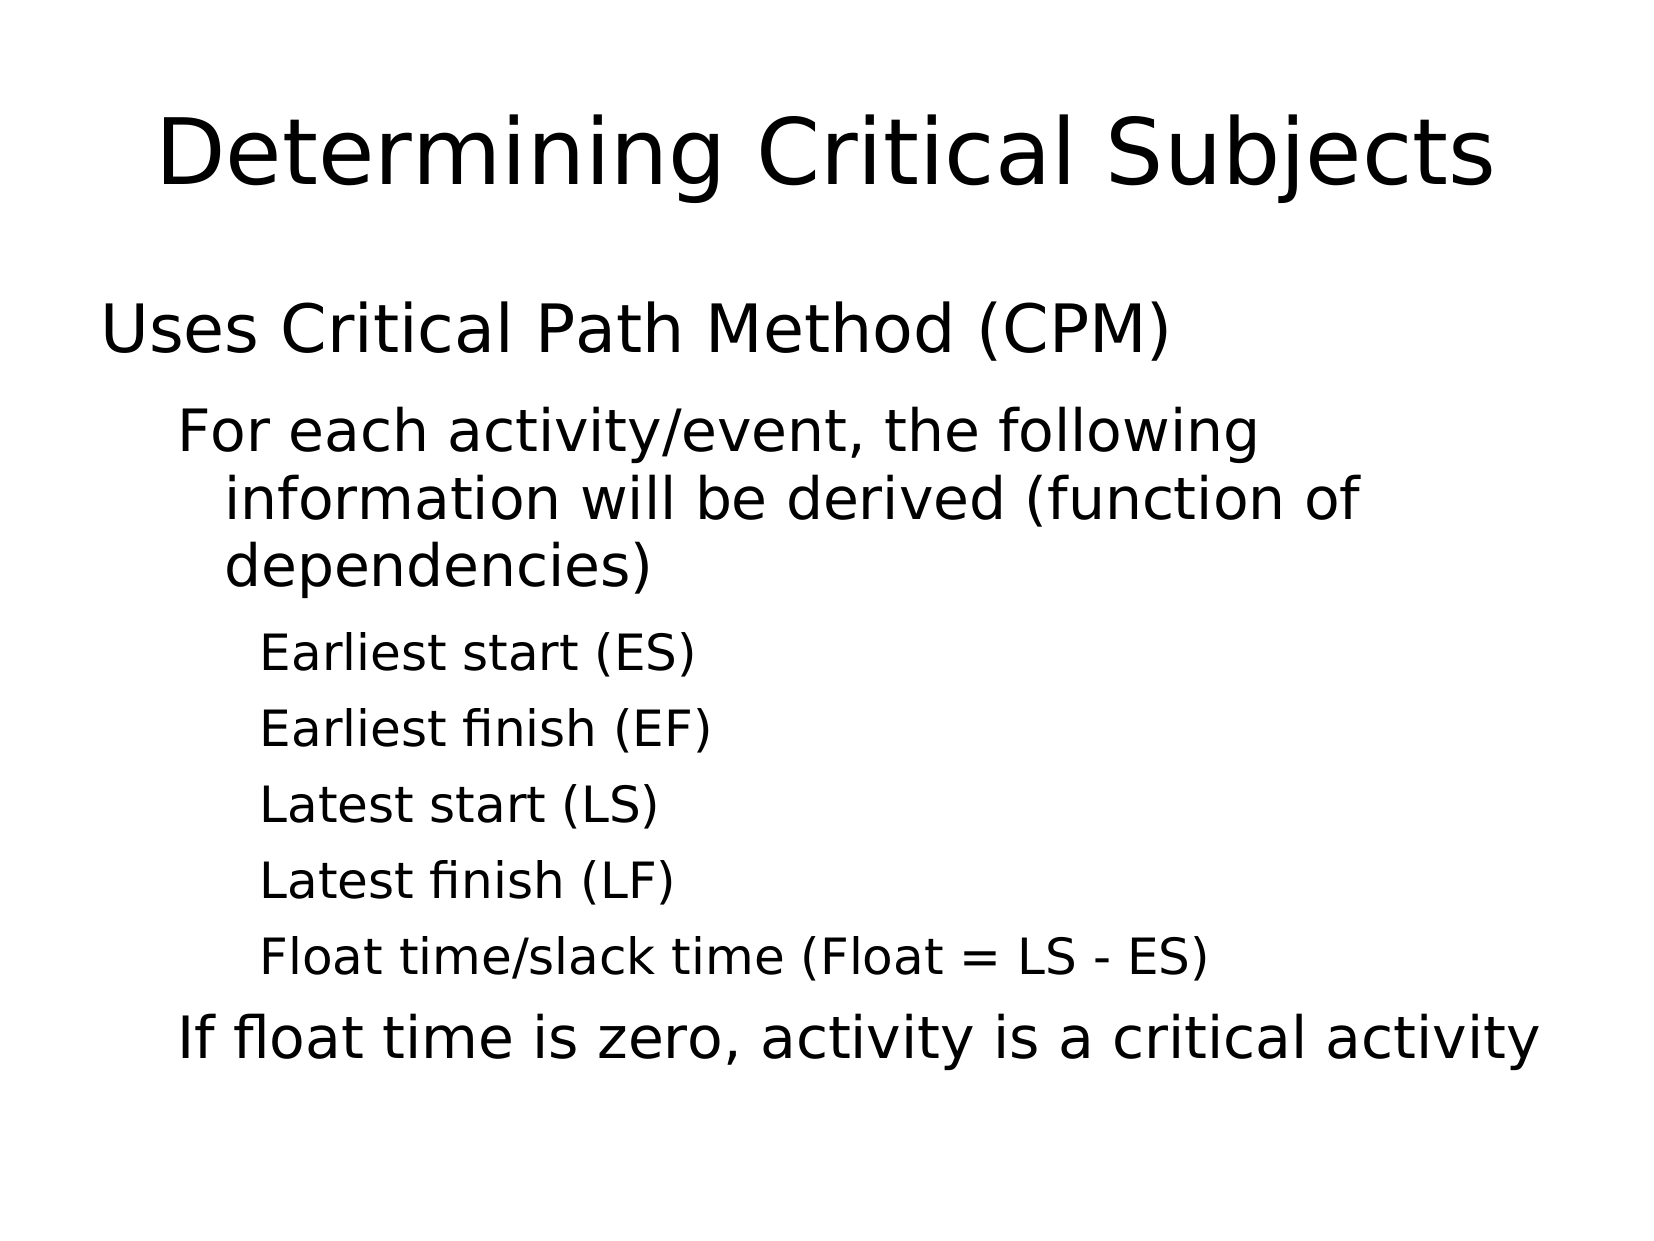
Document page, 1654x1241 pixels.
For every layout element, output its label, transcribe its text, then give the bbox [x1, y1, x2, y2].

title Determining Critical Subjects [82, 49, 1571, 257]
list Uses Critical Path Method (CPM) For each activity/event, the following information will be derived (function of dependencies) Earliest start (ES) Earliest finish (EF) Latest start (LS) Latest finish (LF) Float time/slack time (Float = LS - ES) If float time is zero, activity is a critical activity [82, 290, 1571, 1140]
